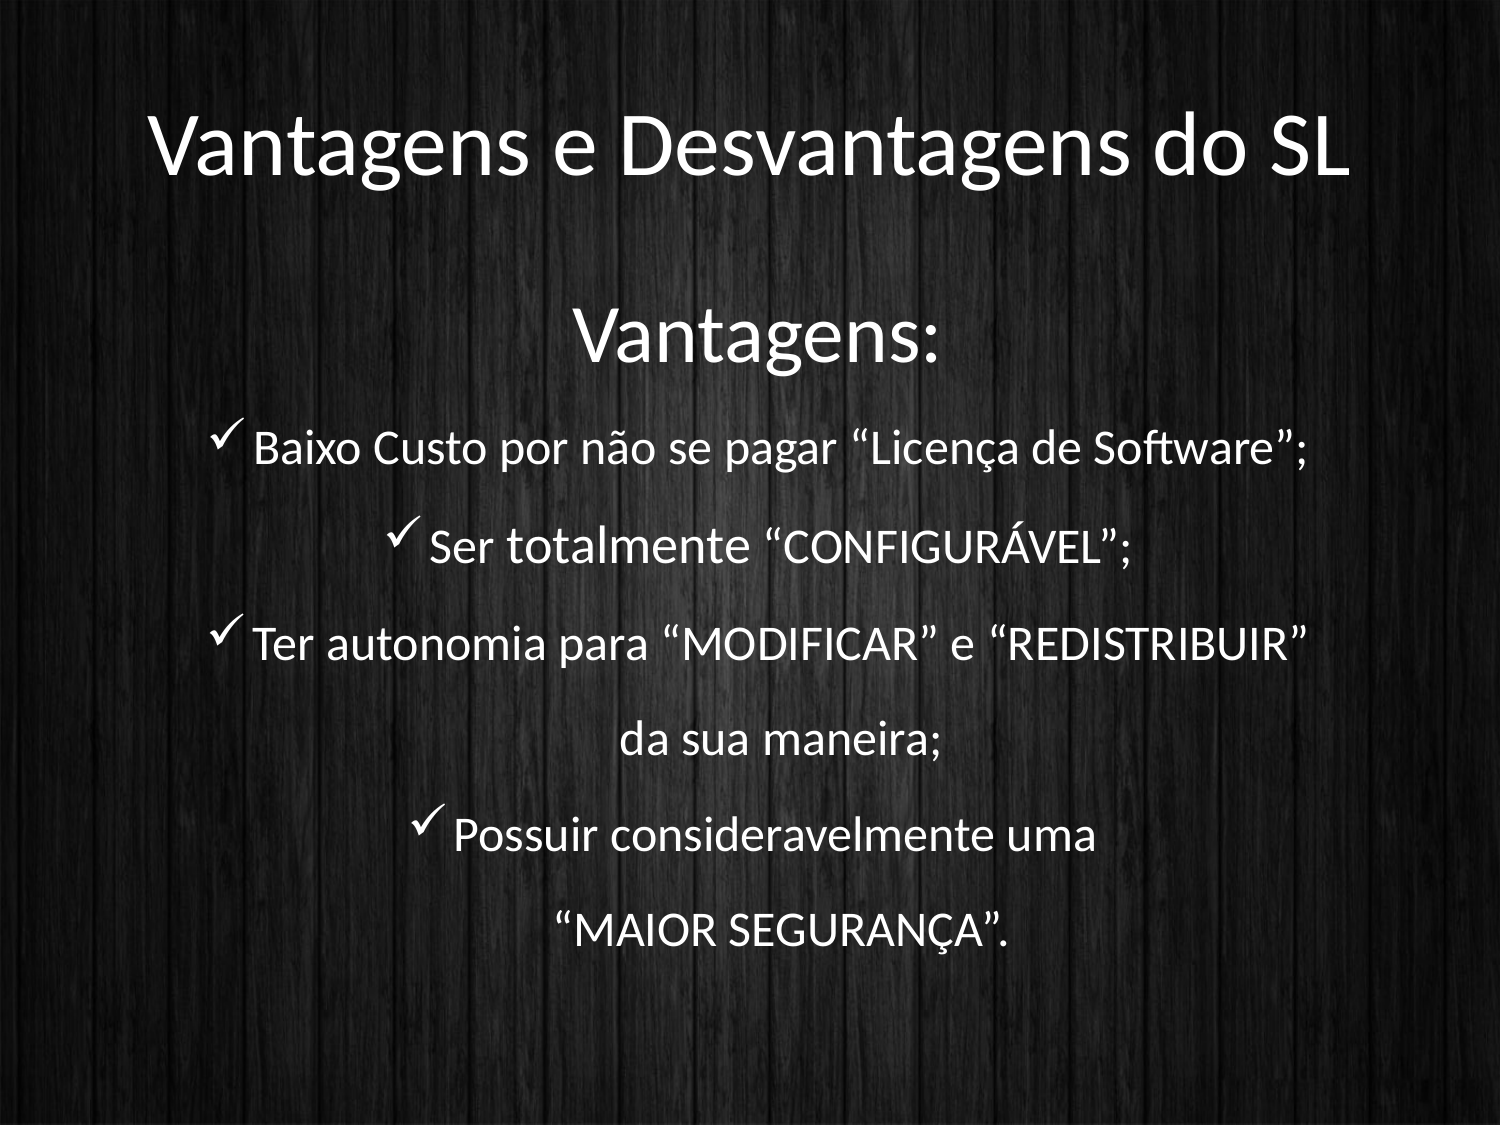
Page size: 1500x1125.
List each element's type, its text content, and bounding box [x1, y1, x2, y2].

picture [0, 0, 1500, 1125]
text_box Vantagens: Baixo Custo por não se pagar “Licença de Software”; Ser totalmente “CONFIGURÁVEL”; Ter autonomia para “MODIFICAR” e “REDISTRIBUIR” da sua maneira; Possuir consideravelmente uma “MAIOR SEGURANÇA”. [190, 271, 1325, 965]
text_box Vantagens e Desvantagens do SL [75, 45, 1425, 233]
